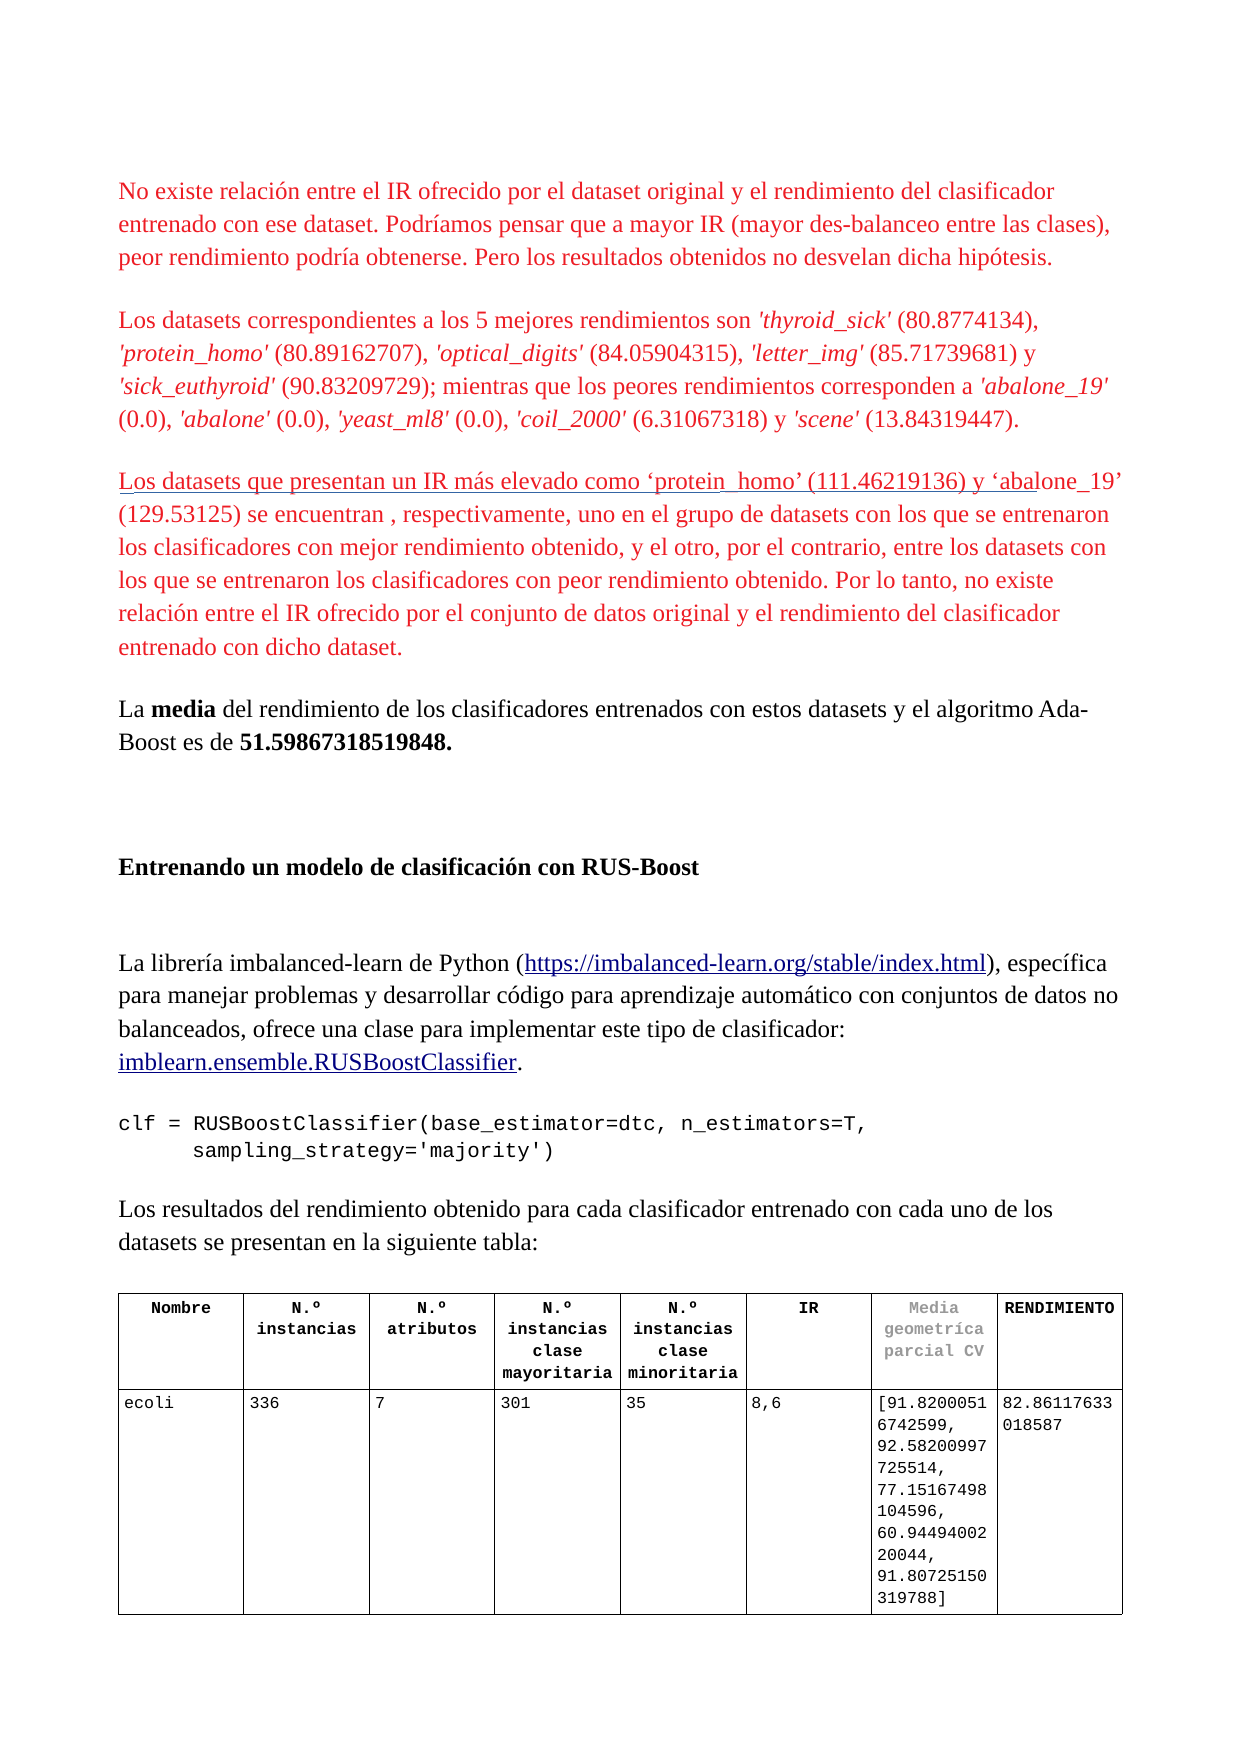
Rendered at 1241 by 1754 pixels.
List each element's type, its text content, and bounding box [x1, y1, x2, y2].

text La librería imbalanced-learn de Python (https://imbalanced-learn.org/stable/index.html), específica para manejar problemas y desarrollar código para aprendizaje automático con conjuntos de datos no balanceados, ofrece una clase para implementar este tipo de clasificador: imblearn.ensemble.RUSBoostClassifier. [118, 948, 1122, 1075]
table_cell 7 [370, 1390, 494, 1614]
table_header Media geometríca parcial CV [872, 1294, 997, 1389]
table_header Nombre [119, 1294, 243, 1389]
table_cell 336 [244, 1390, 369, 1614]
table_header N.º instancias [244, 1294, 369, 1389]
table_cell [91.82000516742599, 92.58200997725514, 77.15167498104596, 60.9449400220044, 91.80725150319788] [872, 1390, 997, 1614]
table_header N.º atributos [370, 1294, 494, 1389]
text Los resultados del rendimiento obtenido para cada clasificador entrenado con cada uno de los datasets se presentan en la siguiente tabla: [118, 1194, 1122, 1256]
text Los datasets que presentan un IR más elevado como ‘protein_homo’ (111.46219136) y ‘abalone_19’ (129.53125) se encuentran , respectivamente, uno en el grupo de datasets con los que se entrenaron los clasificadores con mejor rendimiento obtenido, y el otro, por el contrario, entre los datasets con los que se entrenaron los clasificadores con peor rendimiento obtenido. Por lo tanto, no existe relación entre el IR ofrecido por el conjunto de datos original y el rendimiento del clasificador entrenado con dicho dataset. [118, 466, 1122, 660]
table_cell 35 [621, 1390, 746, 1614]
table_header N.º instancias clase minoritaria [621, 1294, 746, 1389]
table_header IR [747, 1294, 871, 1389]
text La media del rendimiento de los clasificadores entrenados con estos datasets y el algoritmo Ada-Boost es de 51.59867318519848. [118, 694, 1122, 756]
text Entrenando un modelo de clasificación con RUS-Boost [118, 852, 1122, 881]
text Los datasets correspondientes a los 5 mejores rendimientos son 'thyroid_sick' (80.8774134), 'protein_homo' (80.89162707), 'optical_digits' (84.05904315), 'letter_img' (85.71739681) y 'sick_euthyroid' (90.83209729); mientras que los peores rendimientos corresponden a 'abalone_19' (0.0), 'abalone' (0.0), 'yeast_ml8' (0.0), 'coil_2000' (6.31067318) y 'scene' (13.84319447). [118, 305, 1122, 433]
table_header N.º instancias clase mayoritaria [495, 1294, 620, 1389]
text clf = RUSBoostClassifier(base_estimator=dtc, n_estimators=T, sampling_strategy='majority') [118, 1113, 1122, 1163]
table_header RENDIMIENTO [998, 1294, 1122, 1389]
table_cell 82.86117633018587 [998, 1390, 1122, 1614]
table_cell ecoli [119, 1390, 243, 1614]
table_cell 8,6 [747, 1390, 871, 1614]
text No existe relación entre el IR ofrecido por el dataset original y el rendimiento del clasificador entrenado con ese dataset. Podríamos pensar que a mayor IR (mayor des-balanceo entre las clases), peor rendimiento podría obtenerse. Pero los resultados obtenidos no desvelan dicha hipótesis. [118, 176, 1122, 271]
table_cell 301 [495, 1390, 620, 1614]
